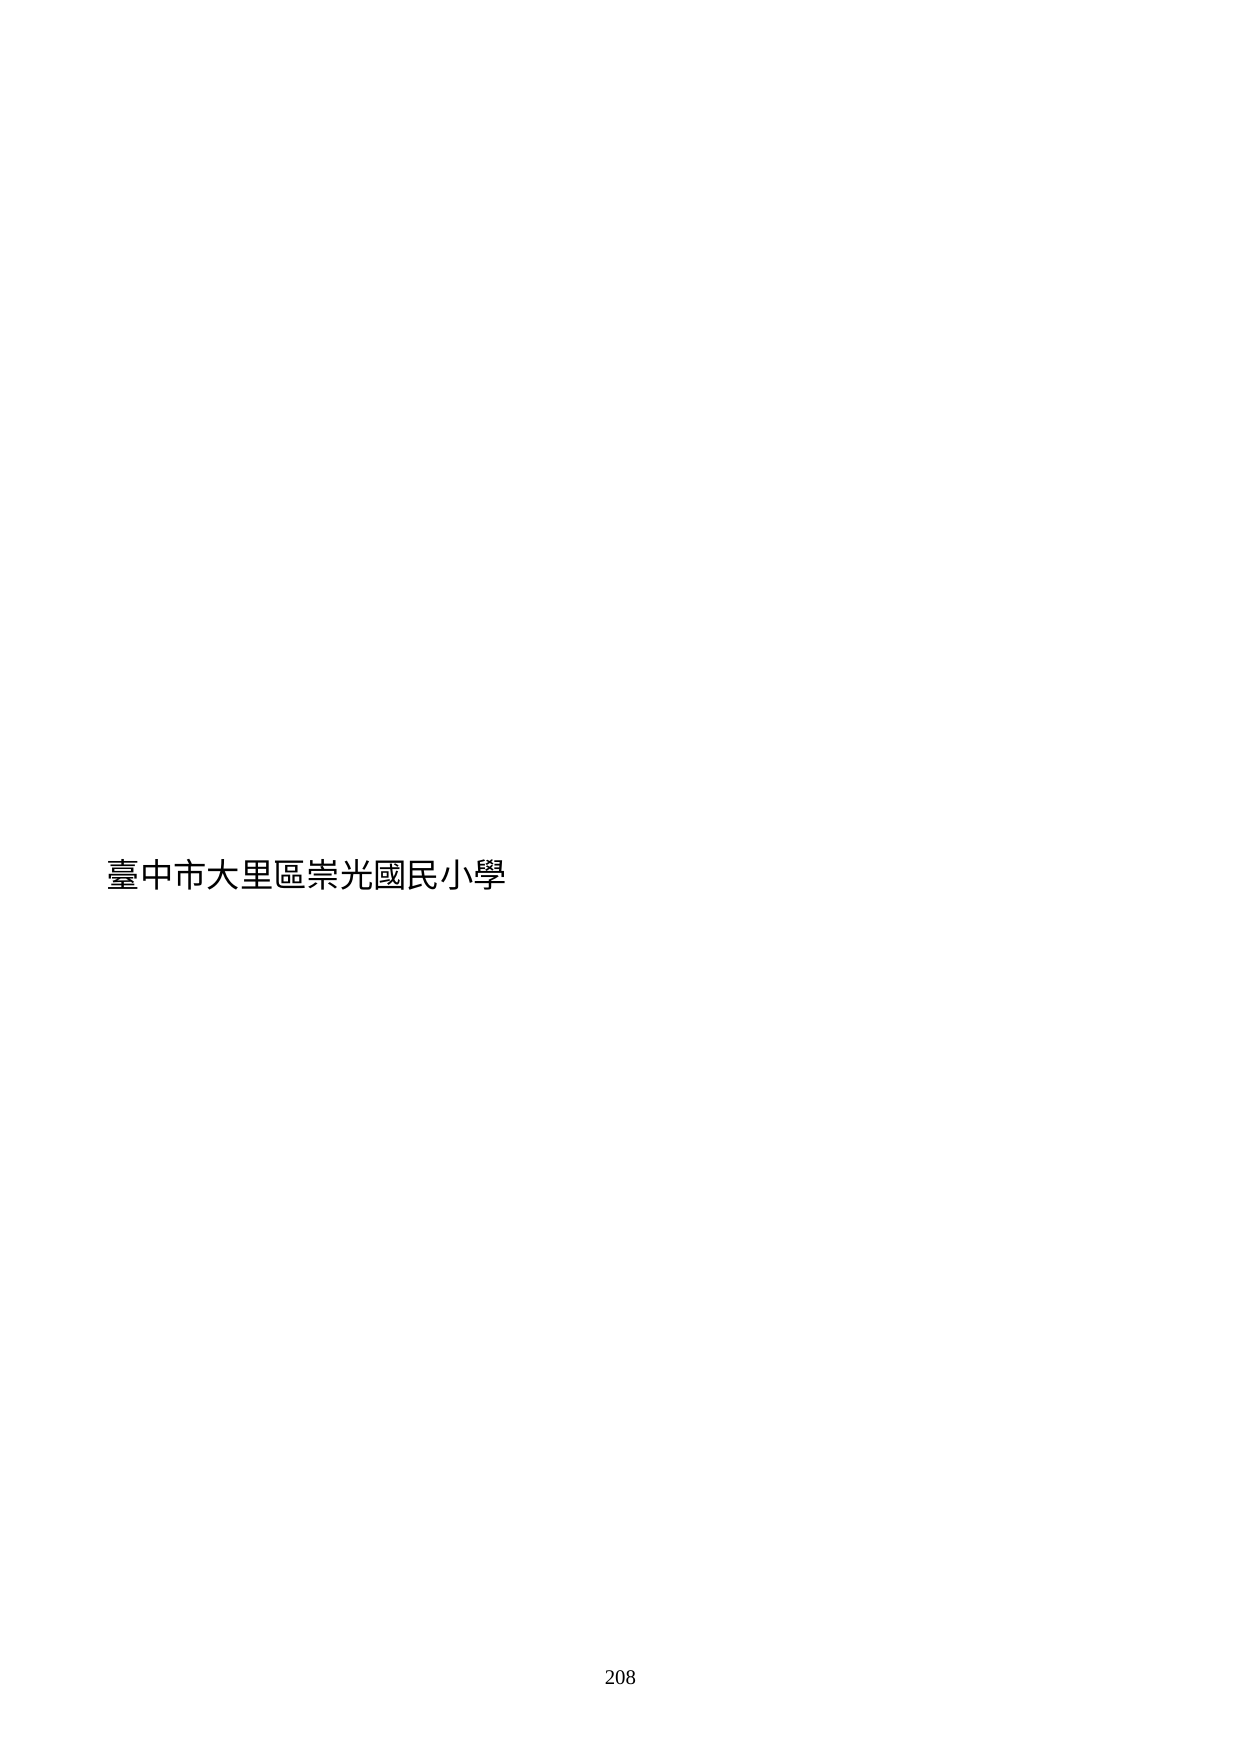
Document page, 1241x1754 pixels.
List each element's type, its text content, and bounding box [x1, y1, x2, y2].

text 臺中市大里區崇光國民小學 [106, 831, 1134, 893]
